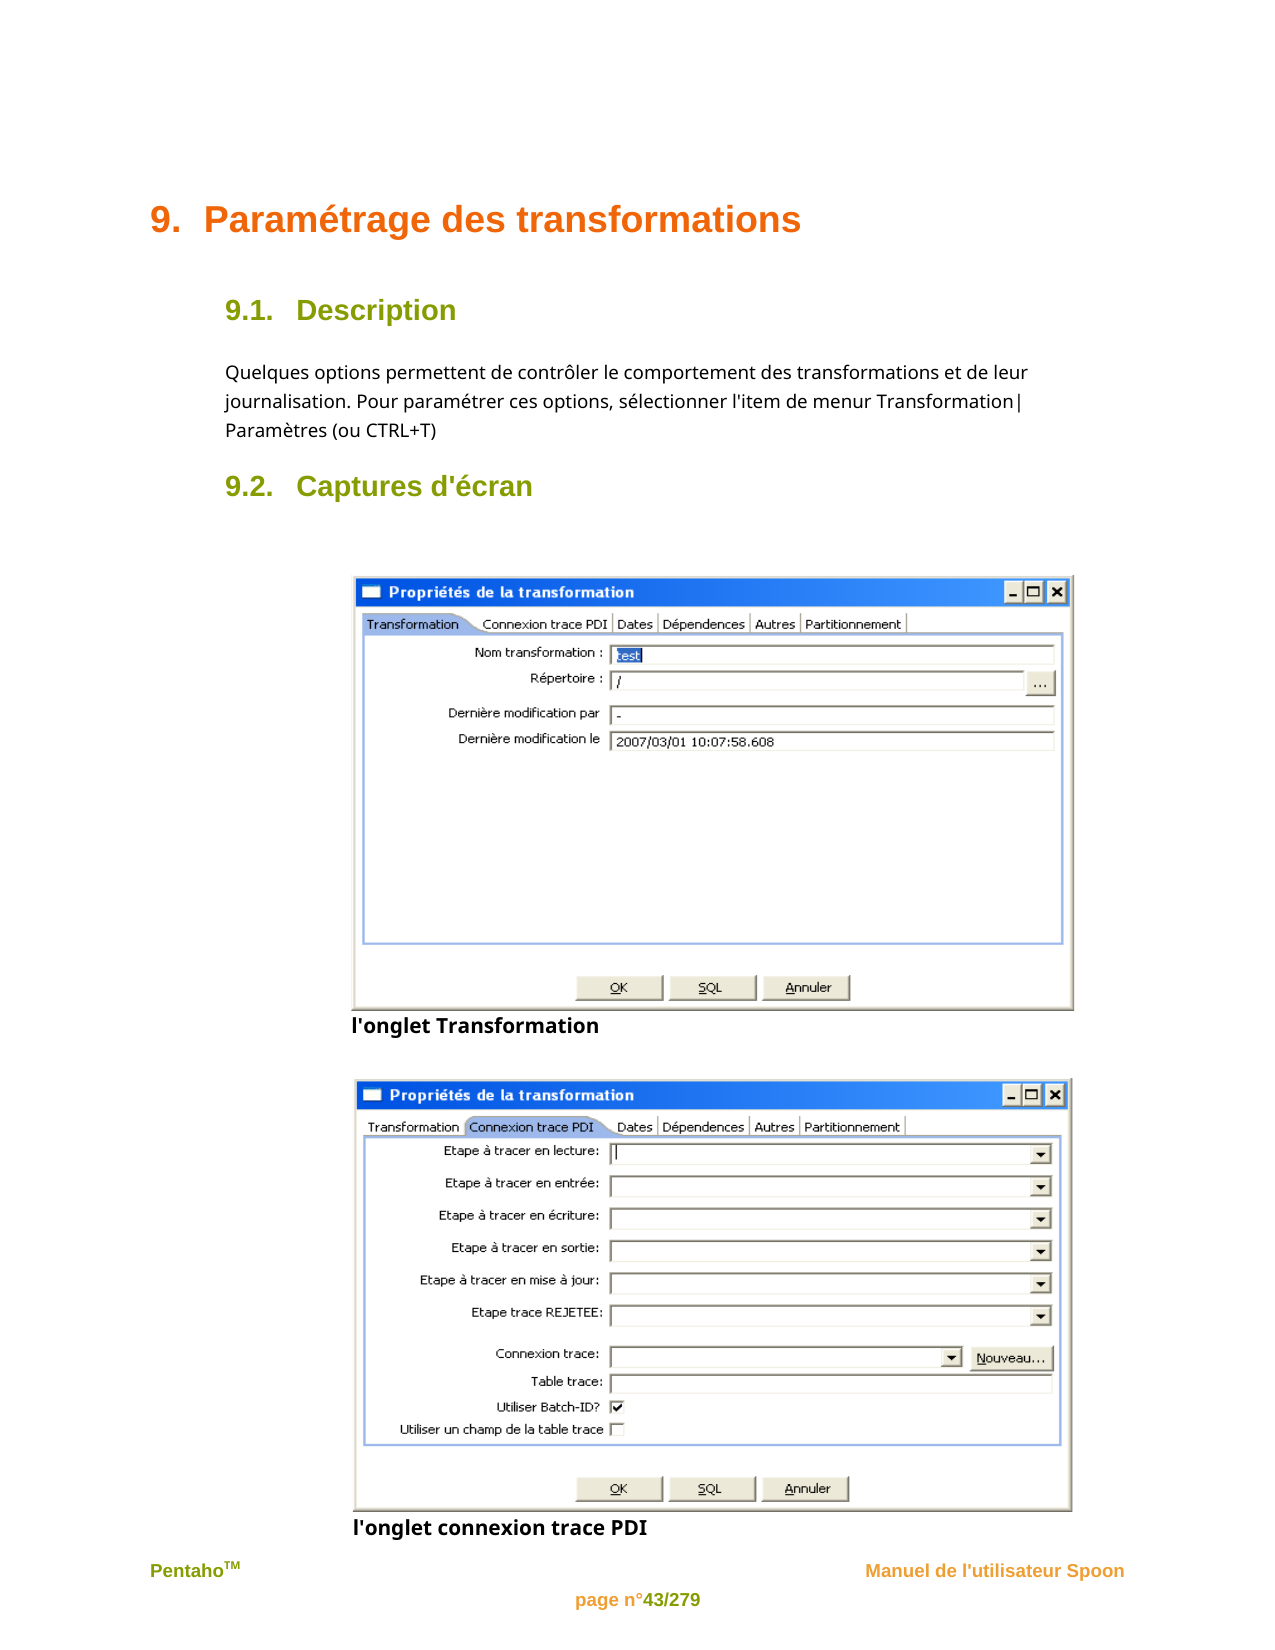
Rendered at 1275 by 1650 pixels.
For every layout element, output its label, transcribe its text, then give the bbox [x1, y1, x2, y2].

text l'onglet Transformation [351, 1011, 999, 1040]
text l'onglet connexion trace PDI [353, 1512, 997, 1541]
subtitle [274, 544, 1001, 1041]
subtitle Captures d'écran [225, 473, 1125, 502]
text Quelques options permettent de contrôler le comportement des transformations et de leur journalisation. Pour paramétrer ces options, sélectionner l'item de menur Transformation|Paramètres (ou CTRL+T) [225, 356, 1125, 443]
subtitle Description [225, 297, 1125, 326]
picture [352, 1078, 1073, 1512]
picture [351, 575, 1075, 1011]
subtitle Paramétrage des transformations [150, 209, 1125, 238]
